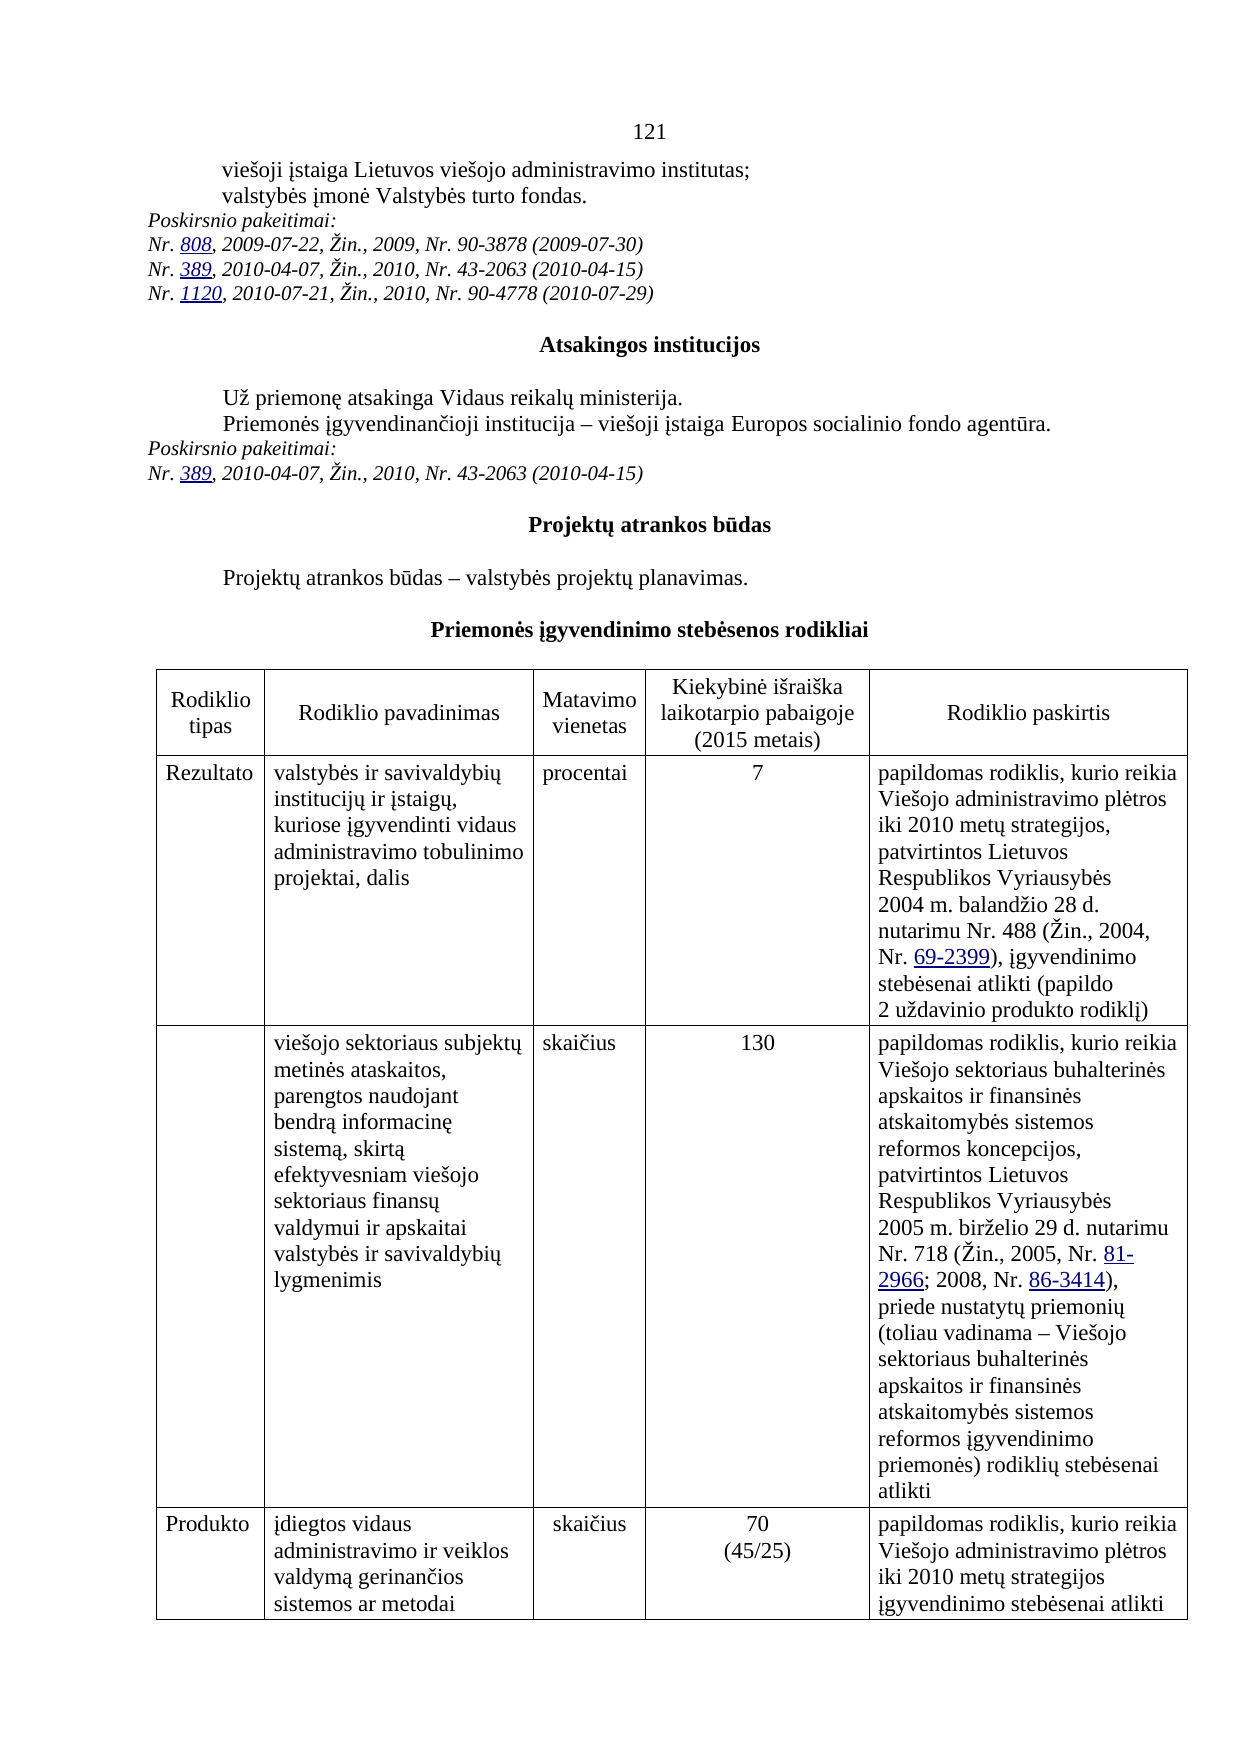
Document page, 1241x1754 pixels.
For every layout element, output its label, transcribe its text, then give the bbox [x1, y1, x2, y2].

text Projektų atrankos būdas – valstybės projektų planavimas. [148, 563, 1152, 590]
table_header Kiekybinė išraiška laikotarpio pabaigoje (2015 metais) [646, 670, 869, 755]
table_header Rodiklio pavadinimas [265, 670, 533, 755]
table_cell Rezultato [157, 756, 264, 1025]
table_header Rodiklio paskirtis [870, 670, 1187, 755]
text Už priemonę atsakinga Vidaus reikalų ministerija. [148, 384, 1152, 410]
table_cell papildomas rodiklis, kurio reikia Viešojo administravimo plėtros iki 2010 metų strategijos įgyvendinimo stebėsenai atlikti [870, 1508, 1187, 1619]
table_cell 130 [646, 1026, 869, 1507]
text Nr. 808, 2009-07-22, Žin., 2009, Nr. 90-3878 (2009-07-30) [148, 232, 1152, 256]
text Projektų atrankos būdas [148, 511, 1152, 537]
text Nr. 389, 2010-04-07, Žin., 2010, Nr. 43-2063 (2010-04-15) [148, 256, 1152, 281]
text viešoji įstaiga Lietuvos viešojo administravimo institutas; [148, 156, 1152, 182]
table_cell įdiegtos vidaus administravimo ir veiklos valdymą gerinančios sistemos ar metodai [265, 1508, 533, 1619]
text Priemonės įgyvendinimo stebėsenos rodikliai [148, 616, 1152, 643]
table_cell skaičius [534, 1508, 645, 1619]
table_cell papildomas rodiklis, kurio reikia Viešojo sektoriaus buhalterinės apskaitos ir finansinės atskaitomybės sistemos reformos koncepcijos, patvirtintos Lietuvos Respublikos Vyriausybės 2005 m. birželio 29 d. nutarimu Nr. 718 (Žin., 2005, Nr. 81-2966; 2008, Nr. 86-3414), priede nustatytų priemonių (toliau vadinama – Viešojo sektoriaus buhalterinės apskaitos ir finansinės atskaitomybės sistemos reformos įgyvendinimo priemonės) rodiklių stebėsenai atlikti [870, 1026, 1187, 1507]
text Poskirsnio pakeitimai: [148, 436, 1152, 460]
table_cell papildomas rodiklis, kurio reikia Viešojo administravimo plėtros iki 2010 metų strategijos, patvirtintos Lietuvos Respublikos Vyriausybės 2004 m. balandžio 28 d. nutarimu Nr. 488 (Žin., 2004, Nr. 69-2399), įgyvendinimo stebėsenai atlikti (papildo 2 uždavinio produkto rodiklį) [870, 756, 1187, 1025]
table_cell valstybės ir savivaldybių institucijų ir įstaigų, kuriose įgyvendinti vidaus administravimo tobulinimo projektai, dalis [265, 756, 533, 1025]
text Atsakingos institucijos [148, 331, 1152, 357]
table_cell [157, 1026, 264, 1507]
table_cell skaičius [534, 1026, 645, 1507]
text Nr. 1120, 2010-07-21, Žin., 2010, Nr. 90-4778 (2010-07-29) [148, 281, 1152, 304]
text valstybės įmonė Valstybės turto fondas. [148, 182, 1152, 208]
table_cell 7 [646, 756, 869, 1025]
table_header Rodiklio tipas [157, 670, 264, 755]
text Poskirsnio pakeitimai: [148, 208, 1152, 232]
table_header Matavimo vienetas [534, 670, 645, 755]
table_cell 70 (45/25) [646, 1508, 869, 1619]
table_cell procentai [534, 756, 645, 1025]
text Nr. 389, 2010-04-07, Žin., 2010, Nr. 43-2063 (2010-04-15) [148, 460, 1152, 484]
table_cell Produkto [157, 1508, 264, 1619]
text Priemonės įgyvendinančioji institucija – viešoji įstaiga Europos socialinio fondo agentūra. [148, 410, 1152, 436]
table_cell viešojo sektoriaus subjektų metinės ataskaitos, parengtos naudojant bendrą informacinę sistemą, skirtą efektyvesniam viešojo sektoriaus finansų valdymui ir apskaitai valstybės ir savivaldybių lygmenimis [265, 1026, 533, 1507]
